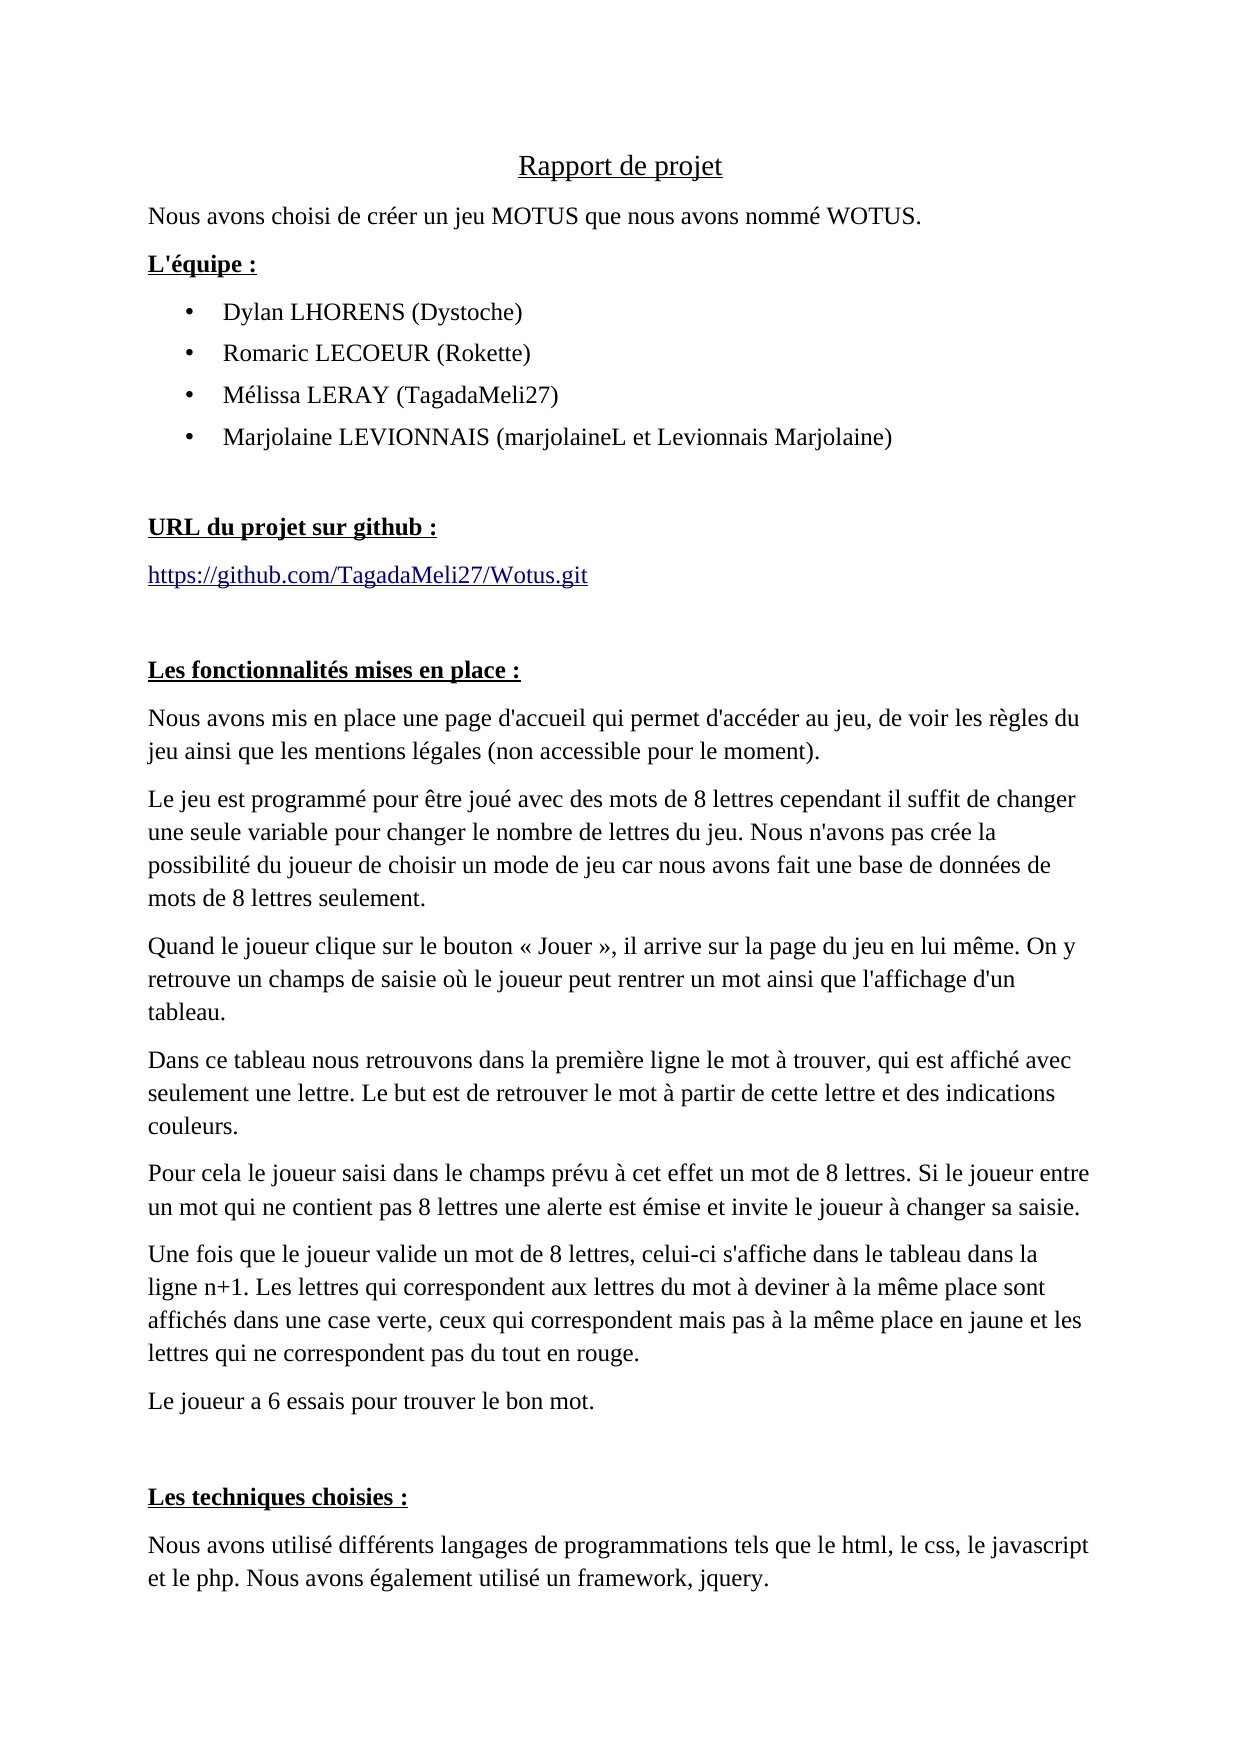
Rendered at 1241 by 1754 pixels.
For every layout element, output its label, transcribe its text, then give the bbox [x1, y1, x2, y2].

text Le jeu est programmé pour être joué avec des mots de 8 lettres cependant il suffit de changer une seule variable pour changer le nombre de lettres du jeu. Nous n'avons pas crée la possibilité du joueur de choisir un mode de jeu car nous avons fait une base de données de mots de 8 lettres seulement. [148, 784, 1093, 912]
text Dans ce tableau nous retrouvons dans la première ligne le mot à trouver, qui est affiché avec seulement une lettre. Le but est de retrouver le mot à partir de cette lettre et des indications couleurs. [148, 1045, 1093, 1139]
list Romaric LECOEUR (Rokette) [185, 338, 1093, 367]
text Les fonctionnalités mises en place : [148, 655, 1093, 684]
text URL du projet sur github : [148, 512, 1093, 541]
text Nous avons choisi de créer un jeu MOTUS que nous avons nommé WOTUS. [148, 201, 1093, 230]
text Quand le joueur clique sur le bouton « Jouer », il arrive sur la page du jeu en lui même. On y retrouve un champs de saisie où le joueur peut rentrer un mot ainsi que l'affichage d'un tableau. [148, 931, 1093, 1026]
text Nous avons utilisé différents langages de programmations tels que le html, le css, le javascript et le php. Nous avons également utilisé un framework, jquery. [148, 1530, 1093, 1591]
list Marjolaine LEVIONNAIS (marjolaineL et Levionnais Marjolaine) [185, 422, 1093, 451]
text Une fois que le joueur valide un mot de 8 lettres, celui-ci s'affiche dans le tableau dans la ligne n+1. Les lettres qui correspondent aux lettres du mot à deviner à la même place sont affichés dans une case verte, ceux qui correspondent mais pas à la même place en jaune et les lettres qui ne correspondent pas du tout en rouge. [148, 1239, 1093, 1367]
text https://github.com/TagadaMeli27/Wotus.git [148, 560, 1093, 588]
text Les techniques choisies : [148, 1482, 1093, 1511]
list Mélissa LERAY (TagadaMeli27) [185, 380, 1093, 409]
text L'équipe : [148, 249, 1093, 277]
text Nous avons mis en place une page d'accueil qui permet d'accéder au jeu, de voir les règles du jeu ainsi que les mentions légales (non accessible pour le moment). [148, 703, 1093, 765]
list Dylan LHORENS (Dystoche) [185, 297, 1093, 325]
text Pour cela le joueur saisi dans le champs prévu à cet effet un mot de 8 lettres. Si le joueur entre un mot qui ne contient pas 8 lettres une alerte est émise et invite le joueur à changer sa saisie. [148, 1158, 1093, 1220]
text Le joueur a 6 essais pour trouver le bon mot. [148, 1386, 1093, 1415]
text Rapport de projet [148, 148, 1093, 181]
